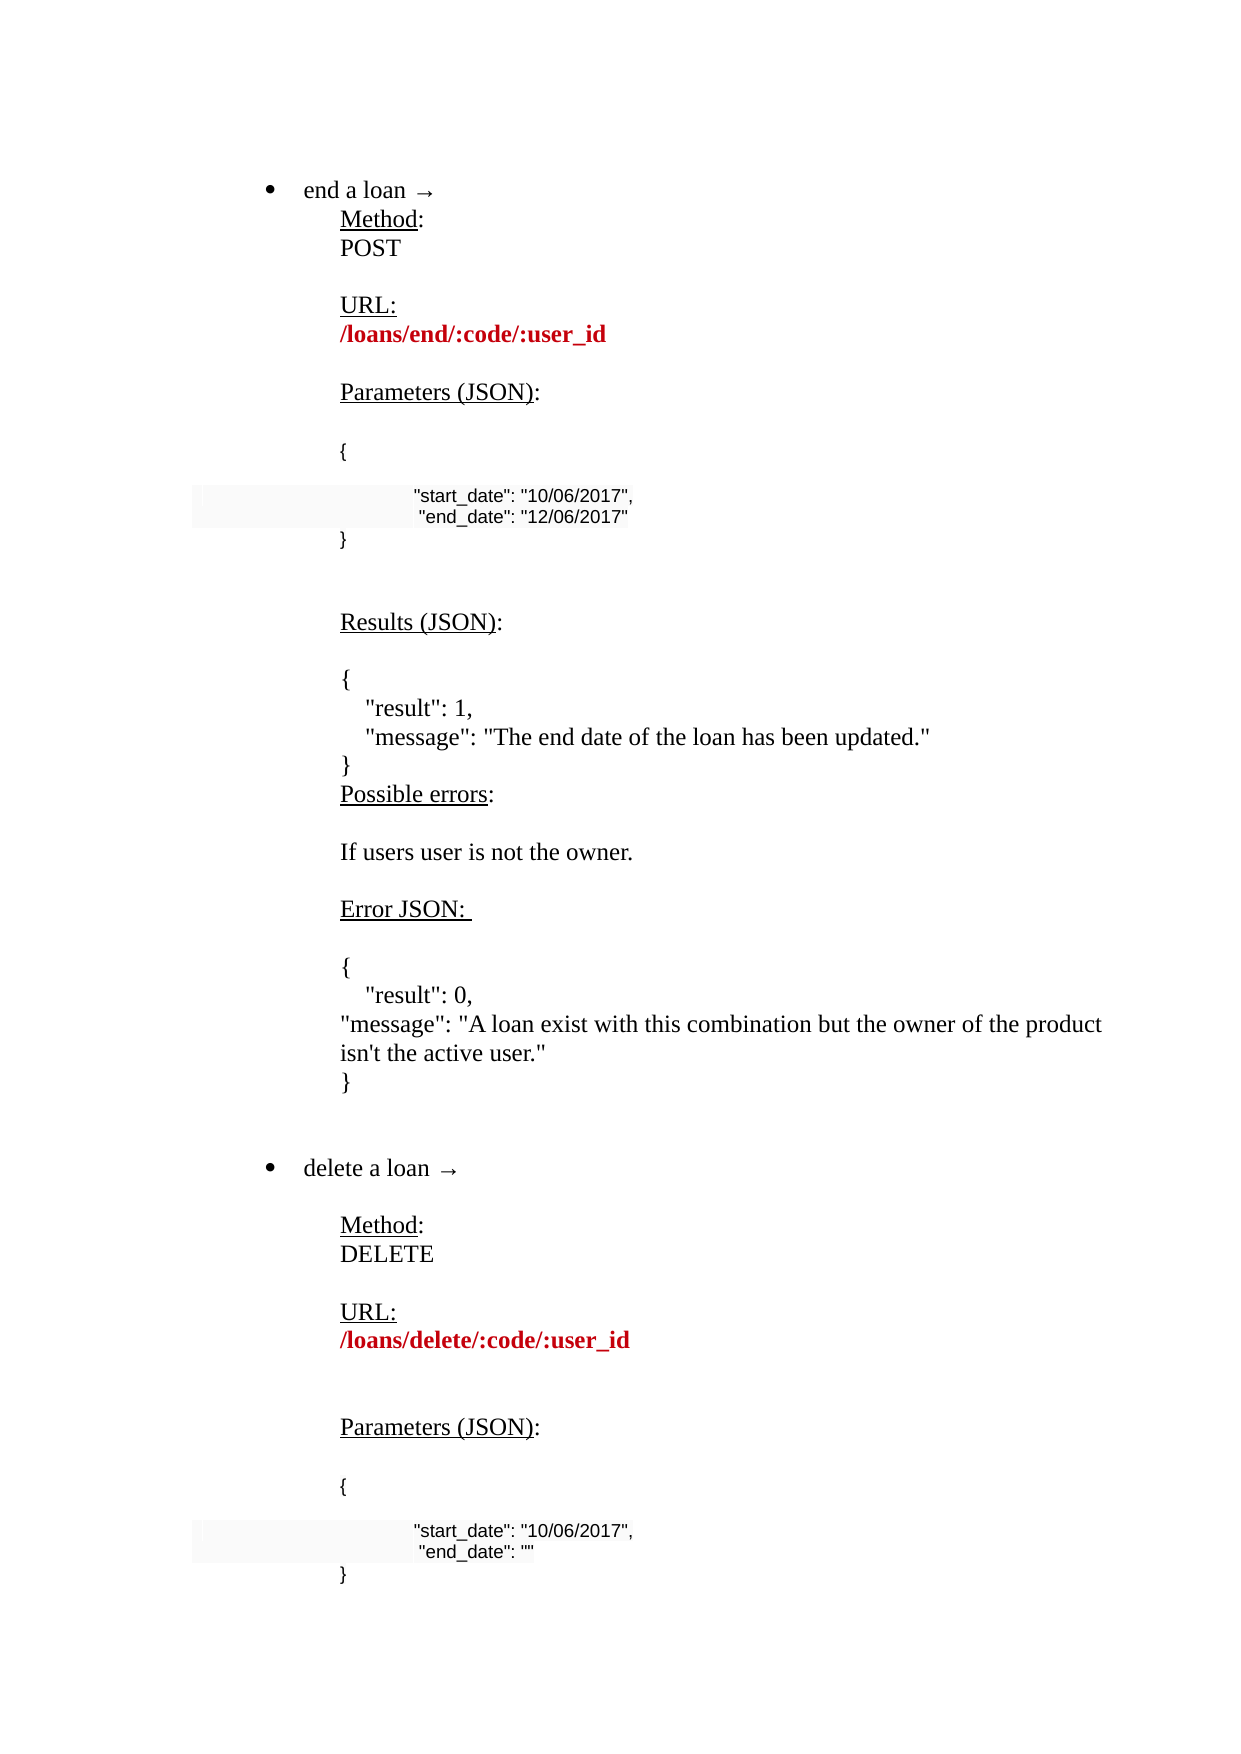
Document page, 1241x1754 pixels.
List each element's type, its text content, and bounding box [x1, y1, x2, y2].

text URL: [266, 291, 1122, 319]
text Results (JSON): [266, 607, 1122, 636]
text "end_date": "" [192, 1541, 1122, 1563]
text "message": "A loan exist with this combination but the owner of the product isn't the active user." [340, 1009, 1122, 1067]
text /loans/end/:code/:user_id [192, 319, 1122, 348]
text Error JSON: [266, 894, 1122, 923]
text "result": 1, [340, 693, 1122, 722]
text } [340, 528, 1122, 549]
text DELETE [266, 1239, 1122, 1268]
text Parameters (JSON): [266, 1412, 1122, 1441]
text "result": 0, [340, 981, 1122, 1009]
text "start_date": "10/06/2017", [192, 485, 1122, 506]
text "message": "The end date of the loan has been updated." [340, 722, 1122, 751]
text Method: [266, 204, 1122, 233]
text "start_date": "10/06/2017", [192, 1520, 1122, 1541]
text URL: [266, 1297, 1122, 1326]
text } [340, 1563, 1122, 1584]
text If users user is not the owner. [340, 837, 1122, 866]
text { [340, 952, 1122, 981]
list delete a loan → [266, 1153, 1122, 1182]
text { [192, 1469, 1122, 1498]
text Possible errors: [266, 779, 1122, 808]
text Method: [266, 1211, 1122, 1239]
text /loans/delete/:code/:user_id [266, 1326, 1122, 1354]
text "end_date": "12/06/2017" [192, 506, 1122, 528]
text } [340, 1067, 1122, 1096]
text POST [266, 233, 1122, 262]
list end a loan → [266, 176, 1122, 204]
text } [340, 751, 1122, 779]
text Parameters (JSON): [266, 377, 1122, 406]
text { [340, 664, 1122, 693]
text { [192, 434, 1122, 463]
